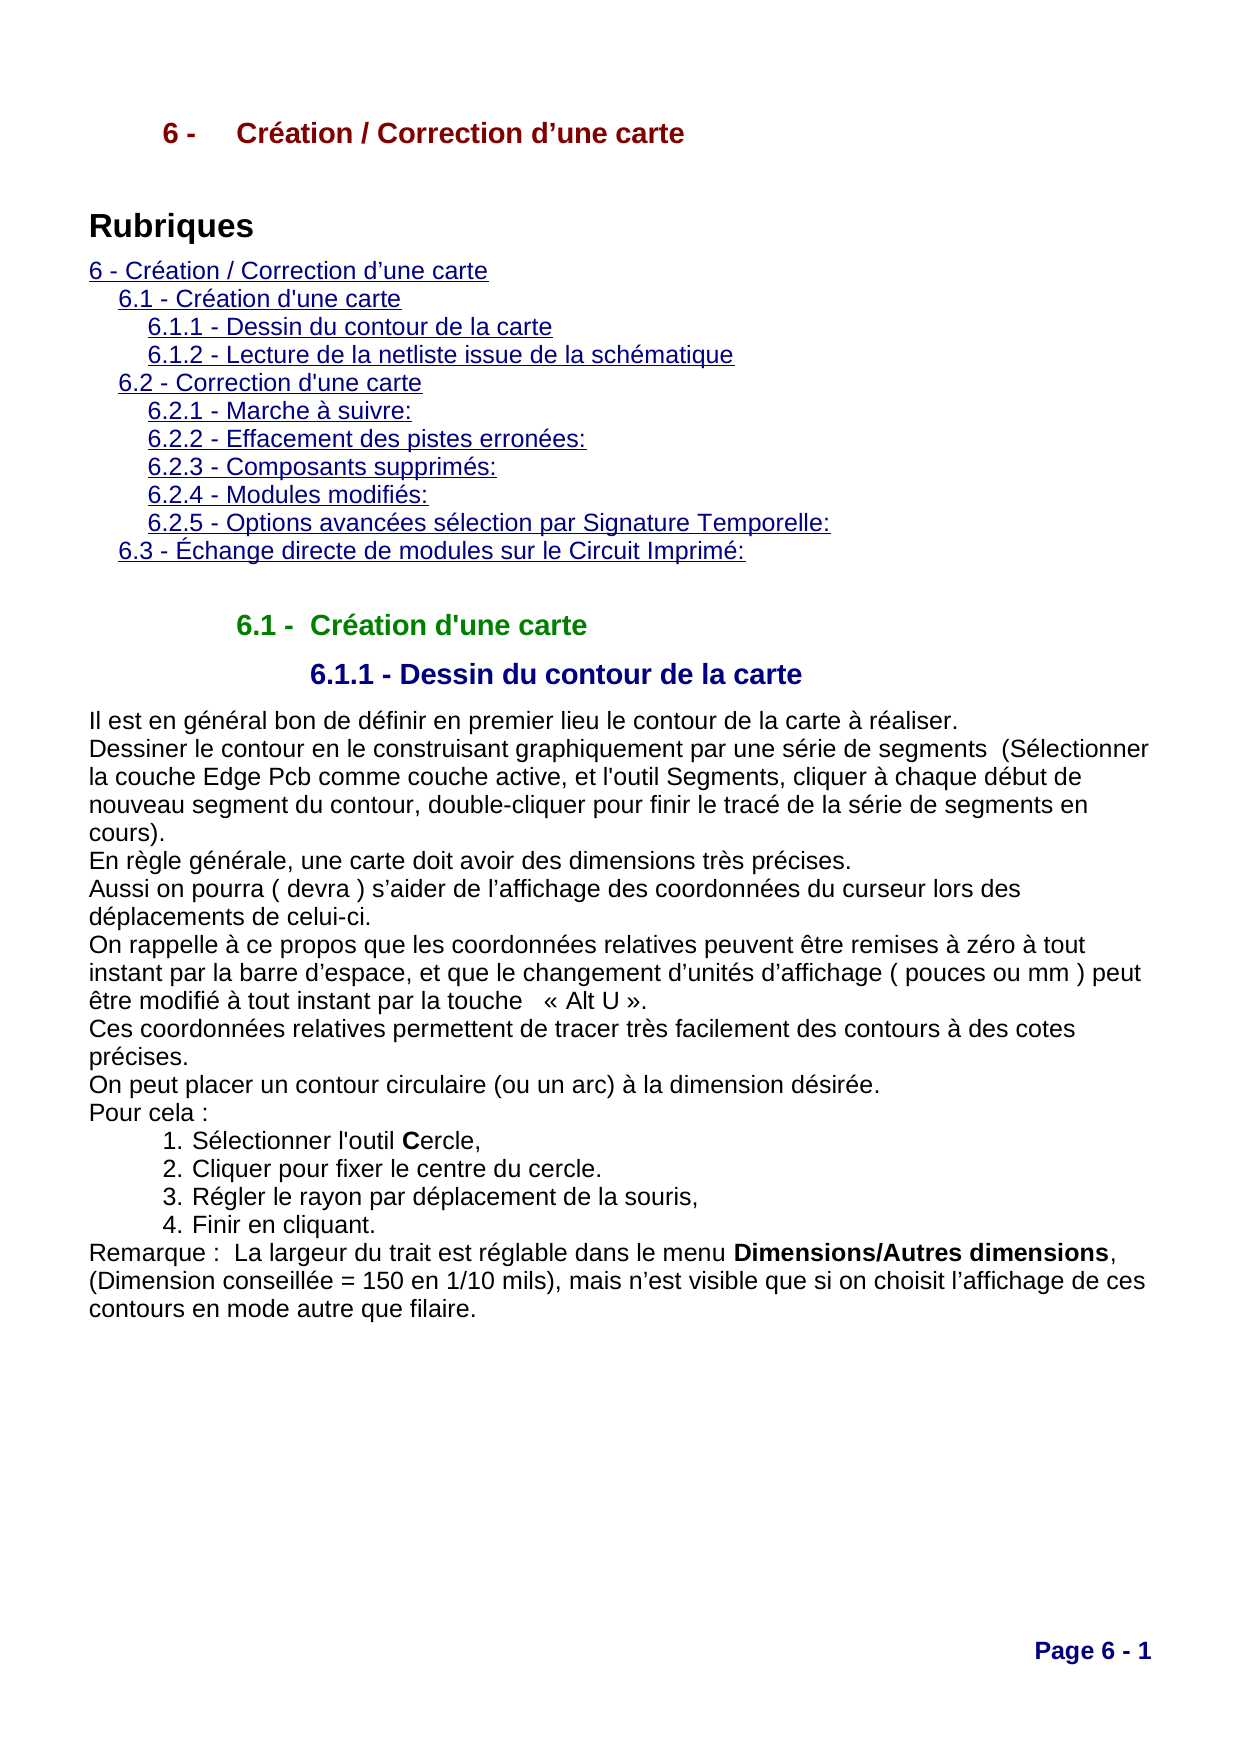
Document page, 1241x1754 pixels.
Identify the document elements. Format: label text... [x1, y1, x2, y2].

text 6.1.2 - Lecture de la netliste issue de la schématique [147, 341, 1152, 369]
subtitle Rubriques [88, 207, 1152, 244]
text Il est en général bon de définir en premier lieu le contour de la carte à réaliser. [88, 707, 1152, 734]
text Aussi on pourra ( devra ) s’aider de l’affichage des coordonnées du curseur lors des déplacements de celui-ci. [88, 875, 1152, 931]
text On peut placer un contour circulaire (ou un arc) à la dimension désirée. [88, 1071, 1152, 1099]
list Sélectionner l'outil Cercle, [162, 1127, 1152, 1155]
subtitle Création / Correction d’une carte [88, 117, 1152, 149]
text 6.2 - Correction d'une carte [118, 369, 1152, 397]
text Ces coordonnées relatives permettent de tracer très facilement des contours à des cotes précises. [88, 1015, 1152, 1071]
list Cliquer pour fixer le centre du cercle. [162, 1155, 1152, 1183]
text 6.2.2 - Effacement des pistes erronées: [147, 425, 1152, 453]
text On rappelle à ce propos que les coordonnées relatives peuvent être remises à zéro à tout instant par la barre d’espace, et que le changement d’unités d’affichage ( pouces ou mm ) peut être modifié à tout instant par la touche « Alt U ». [88, 931, 1152, 1015]
text 6 - Création / Correction d’une carte [88, 257, 1152, 284]
text 6.2.4 - Modules modifiés: [147, 481, 1152, 509]
text Pour cela : [88, 1099, 1152, 1127]
text 6.1 - Création d'une carte [118, 284, 1152, 313]
list Régler le rayon par déplacement de la souris, [162, 1183, 1152, 1211]
text En règle générale, une carte doit avoir des dimensions très précises. [88, 847, 1152, 875]
text 6.2.5 - Options avancées sélection par Signature Temporelle: [147, 509, 1152, 537]
text 6.3 - Échange directe de modules sur le Circuit Imprimé: [118, 537, 1152, 565]
text Dessiner le contour en le construisant graphiquement par une série de segments (Sélectionner la couche Edge Pcb comme couche active, et l'outil Segments, cliquer à chaque début de nouveau segment du contour, double-cliquer pour finir le tracé de la série de segments en cours). [88, 734, 1152, 847]
list Finir en cliquant. [162, 1211, 1152, 1239]
subtitle Dessin du contour de la carte [236, 658, 1152, 690]
subtitle Création d'une carte [162, 609, 1152, 642]
text 6.2.3 - Composants supprimés: [147, 453, 1152, 481]
text 6.1.1 - Dessin du contour de la carte [147, 313, 1152, 341]
text 6.2.1 - Marche à suivre: [147, 397, 1152, 425]
text Remarque : La largeur du trait est réglable dans le menu Dimensions/Autres dimensions, (Dimension conseillée = 150 en 1/10 mils), mais n’est visible que si on choisit l’affichage de ces contours en mode autre que filaire. [88, 1239, 1152, 1323]
